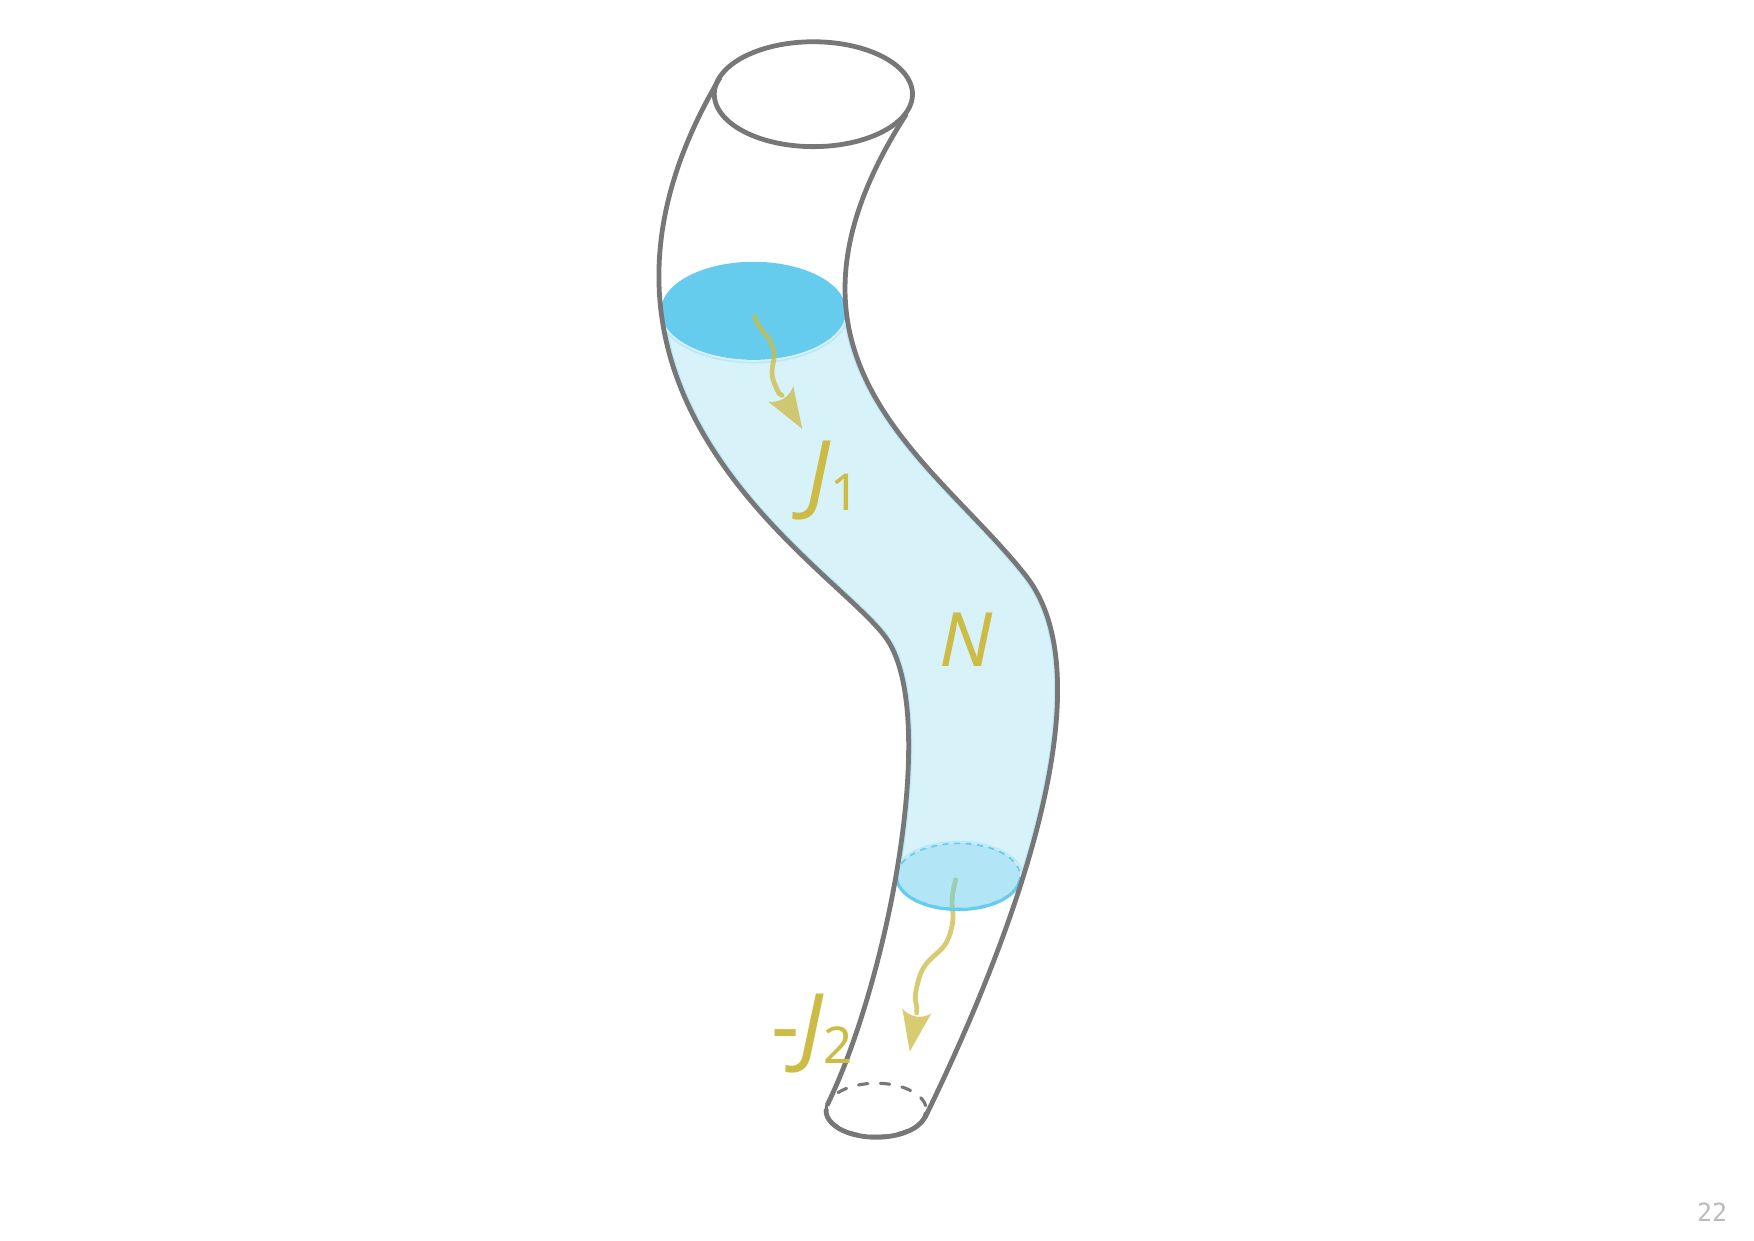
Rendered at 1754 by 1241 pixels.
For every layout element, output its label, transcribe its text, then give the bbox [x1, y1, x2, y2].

text_box J1 [791, 402, 876, 505]
text_box N [925, 579, 1014, 670]
text_box [663, 261, 1055, 909]
text_box -J2 [756, 955, 871, 1058]
